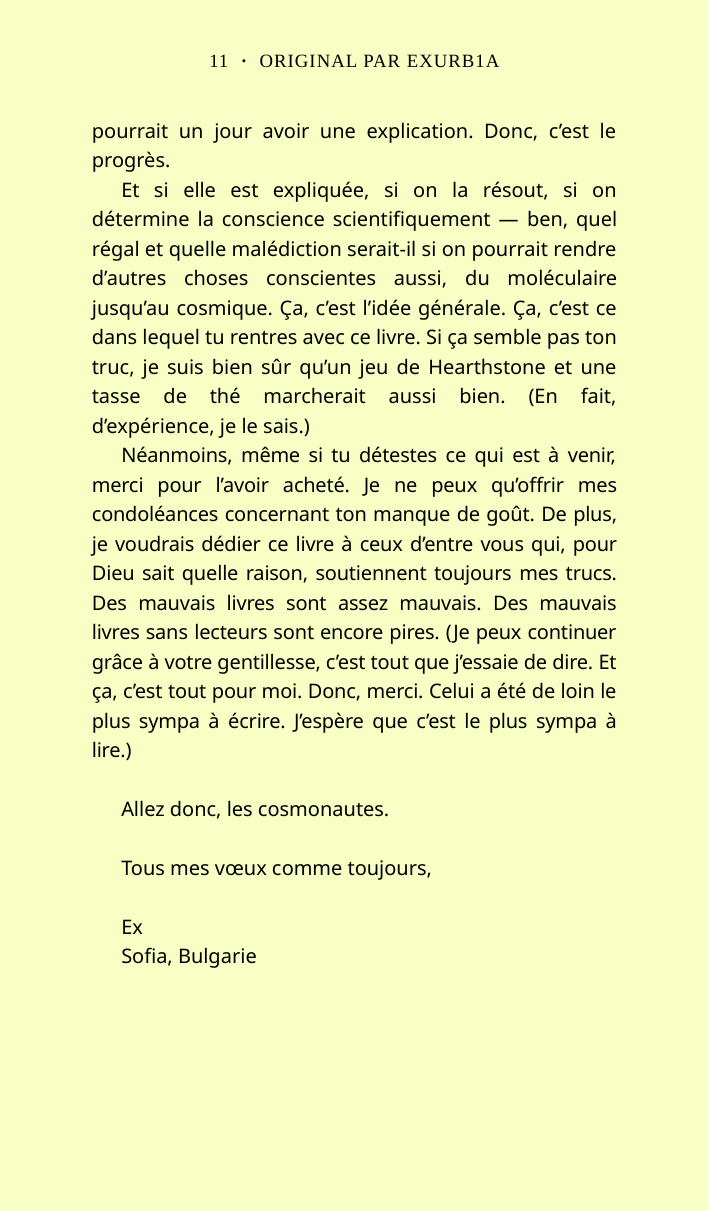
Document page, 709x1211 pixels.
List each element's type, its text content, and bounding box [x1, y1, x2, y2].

text Ex [92, 911, 617, 940]
text Néanmoins, même si tu détestes ce qui est à venir, merci pour l’avoir acheté. Je ne peux qu’offrir mes condoléances concernant ton manque de goût. De plus, je voudrais dédier ce livre à ceux d’entre vous qui, pour Dieu sait quelle raison, soutiennent toujours mes trucs. Des mauvais livres sont assez mauvais. Des mauvais livres sans lecteurs sont encore pires. (Je peux continuer grâce à votre gentillesse, c’est tout que j’essaie de dire. Et ça, c’est tout pour moi. Donc, merci. Celui a été de loin le plus sympa à écrire. J’espère que c’est le plus sympa à lire.) [92, 439, 617, 763]
text Sofia, Bulgarie [92, 940, 617, 970]
text Allez donc, les cosmonautes. [92, 793, 617, 822]
text Tous mes vœux comme toujours, [92, 852, 617, 881]
text Et si elle est expliquée, si on la résout, si on détermine la conscience scientifiquement — ben, quel régal et quelle malédiction serait-il si on pourrait rendre d’autres choses conscientes aussi, du moléculaire jusqu’au cosmique. Ça, c’est l’idée générale. Ça, c’est ce dans lequel tu rentres avec ce livre. Si ça semble pas ton truc, je suis bien sûr qu’un jeu de Hearthstone et une tasse de thé marcherait aussi bien. (En fait, d’expérience, je le sais.) [92, 174, 617, 439]
text pourrait un jour avoir une explication. Donc, c’est le progrès. [92, 115, 617, 174]
